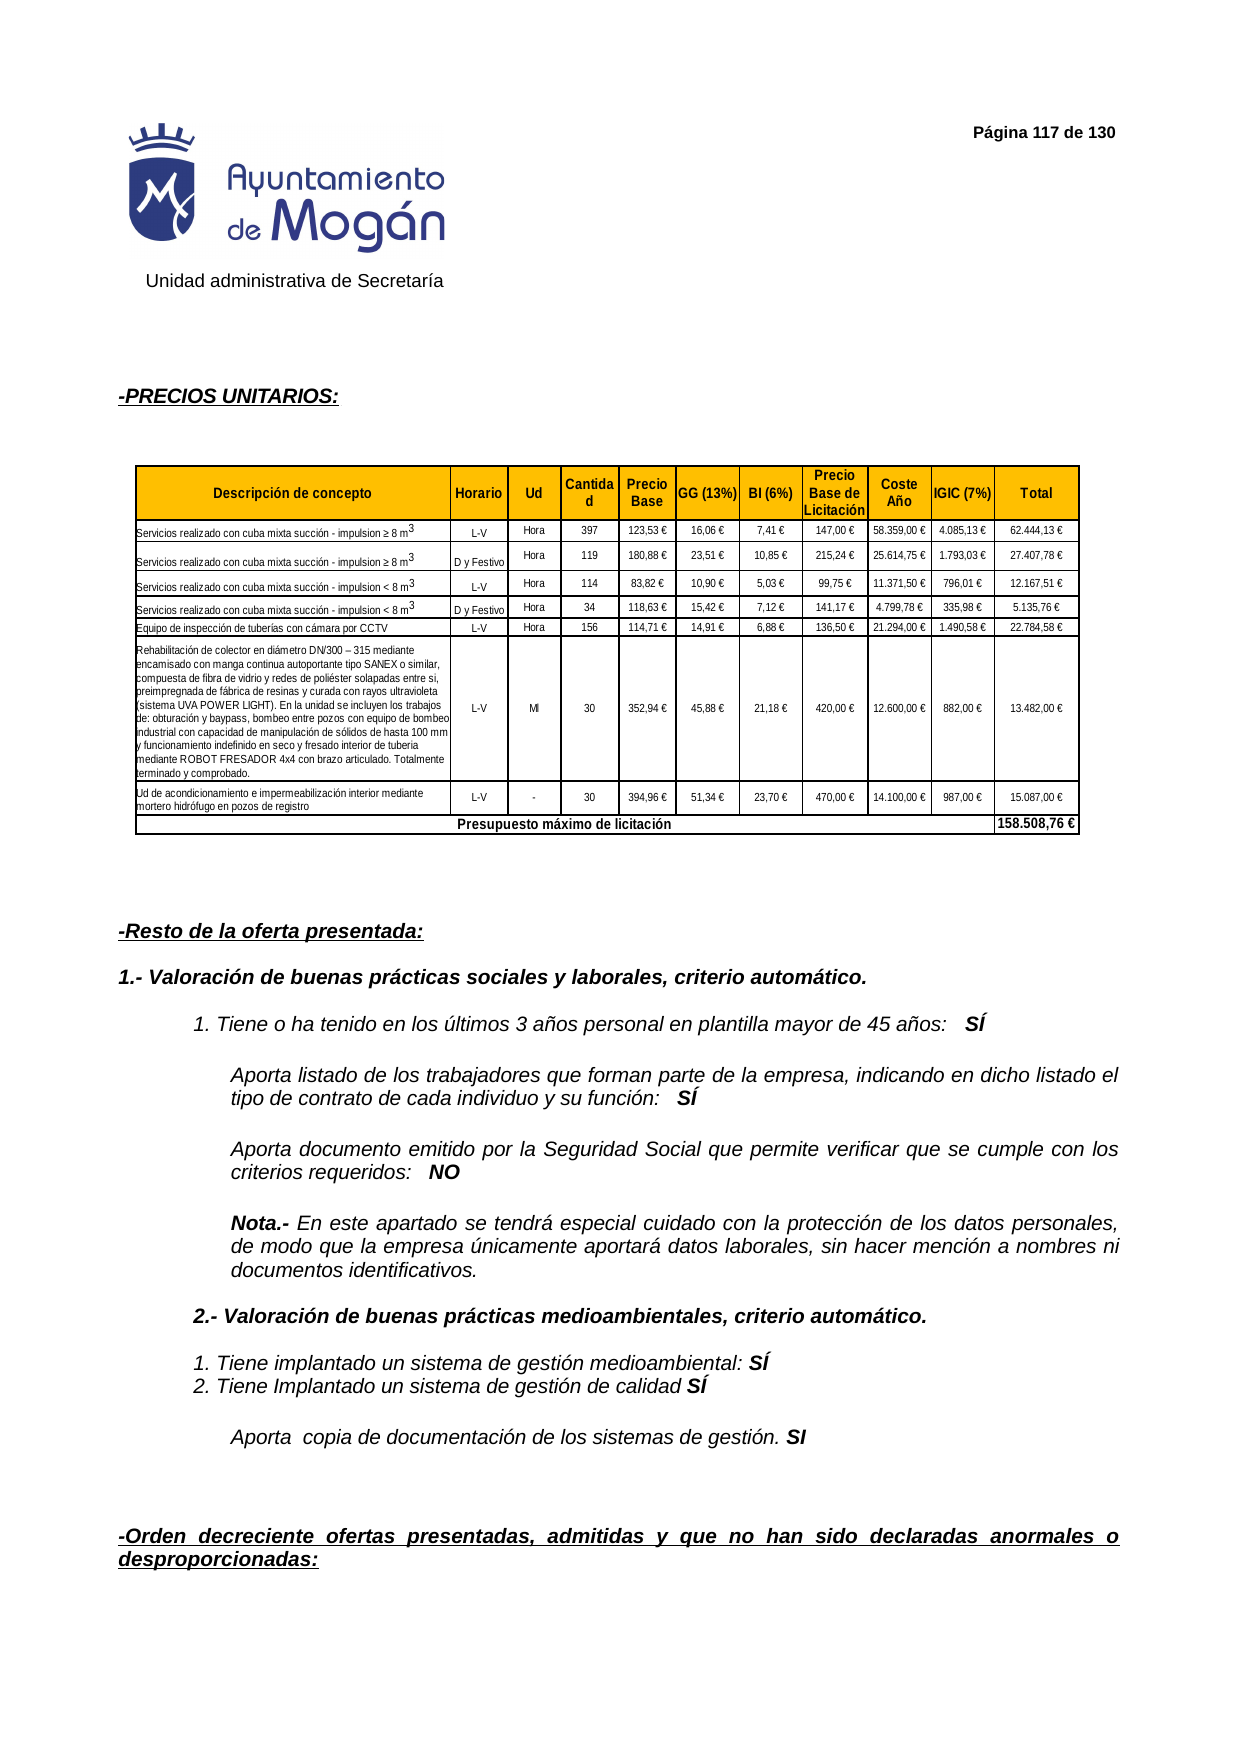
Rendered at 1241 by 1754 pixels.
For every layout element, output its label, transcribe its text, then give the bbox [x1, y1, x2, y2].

text 1.- Valoración de buenas prácticas sociales y laborales, criterio automático. [118, 966, 1106, 989]
list Aporta documento emitido por la Seguridad Social que permite verificar que se cumple con los criterios requeridos: NO [193, 1137, 1122, 1184]
text -Orden decreciente ofertas presentadas, admitidas y que no han sido declaradas anormales o desproporcionadas: [118, 1524, 1122, 1571]
text -Resto de la oferta presentada: [118, 919, 1122, 943]
picture [128, 123, 445, 259]
list 1. Tiene o ha tenido en los últimos 3 años personal en plantilla mayor de 45 años: SÍ [156, 1012, 1122, 1036]
list Aporta listado de los trabajadores que forman parte de la empresa, indicando en dicho listado el tipo de contrato de cada individuo y su función: SÍ [193, 1063, 1122, 1110]
list 2.- Valoración de buenas prácticas medioambientales, criterio automático. [156, 1304, 1122, 1328]
list 2. Tiene Implantado un sistema de gestión de calidad SÍ [156, 1374, 1122, 1397]
list Aporta copia de documentación de los sistemas de gestión. SI [193, 1425, 1122, 1448]
list 1. Tiene implantado un sistema de gestión medioambiental: SÍ [156, 1351, 1122, 1374]
list Nota.- En este apartado se tendrá especial cuidado con la protección de los datos personales, de modo que la empresa únicamente aportará datos laborales, sin hacer mención a nombres ni documentos identificativos. [193, 1212, 1122, 1281]
text -PRECIOS UNITARIOS: [118, 385, 1122, 408]
